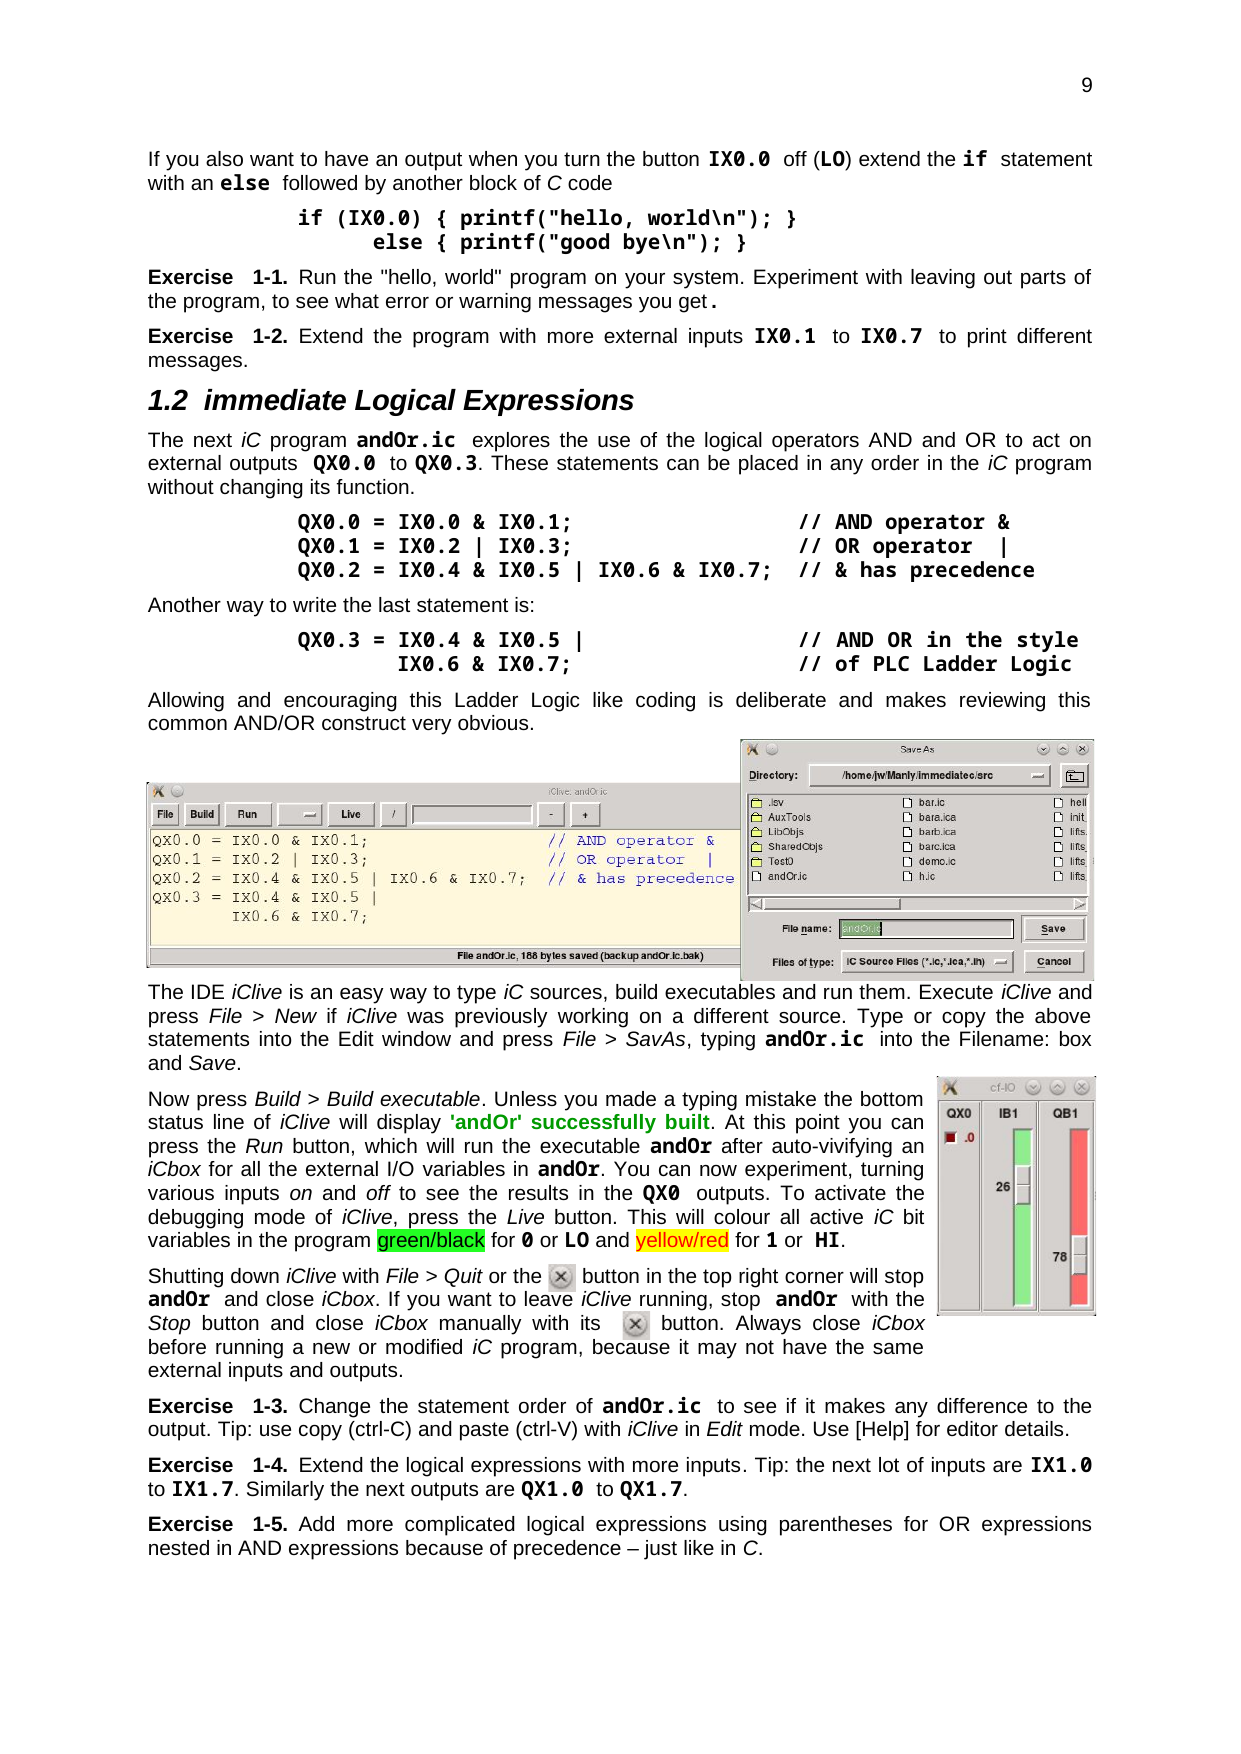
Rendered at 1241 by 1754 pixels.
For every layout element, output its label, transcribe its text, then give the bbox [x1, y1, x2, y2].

text Allowing and encouraging this Ladder Logic like coding is deliberate and makes reviewing this common AND/OR construct very obvious. [148, 688, 1092, 735]
text Exercise 1-2. Extend the program with more external inputs IX0.1 to IX0.7 to print different messages. [148, 325, 1092, 372]
text Exercise 1-4. Extend the logical expressions with more inputs. Tip: the next lot of inputs are IX1.0 to IX1.7. Similarly the next outputs are QX1.0 to QX1.7. [148, 1453, 1092, 1501]
text Exercise 1-3. Change the statement order of andOr.ic to see if it makes any difference to the output. Tip: use copy (ctrl-C) and paste (ctrl-V) with iClive in Edit mode. Use [Help] for editor details. [148, 1394, 1092, 1442]
text The IDE iClive is an easy way to type iC sources, build executables and run them. Execute iClive and press File > New if iClive was previously working on a different source. Type or copy the above statements into the Edit window and press File > SavAs, typing andOr.ic into the Filename: box and Save. [148, 968, 1092, 1075]
text The next iC program andOr.ic explores the use of the logical operators AND and OR to act on external outputs QX0.0 to QX0.3. These statements can be placed in any order in the iC program without changing its function. [148, 428, 1092, 499]
text Another way to write the last statement is: [148, 594, 1092, 617]
picture [548, 1264, 576, 1292]
text If you also want to have an output when you turn the button IX0.0 off (LO) extend the if statement with an else followed by another block of C code [148, 148, 1092, 195]
picture [936, 1076, 1097, 1316]
subtitle immediate Logical Expressions [148, 384, 1092, 416]
text Now press Build > Build executable. Unless you made a typing mistake the bottom status line of iClive will display 'andOr' successfully built. At this point you can press the Run button, which will run the executable andOr after auto-vivifying an iCbox for all the external I/O variables in andOr. You can now experiment, turning various inputs on and off to see the results in the QX0 outputs. To activate the debugging mode of iClive, press the Live button. This will colour all active iC bit variables in the program green/black for 0 or LO and yellow/red for 1 or HI. [148, 1087, 936, 1253]
text [148, 747, 740, 782]
text Exercise 1-1. Run the "hello, world" program on your system. Experiment with leaving out parts of the program, to see what error or warning messages you get. [148, 266, 1092, 313]
picture [146, 739, 1095, 981]
picture [622, 1311, 651, 1340]
text Shutting down iClive with File > Quit or the button in the top right corner will stop andOr and close iCbox. If you want to leave iClive running, stop andOr with the Stop button and close iCbox manually with its button. Always close iCbox before running a new or modified iC program, because it may not have the same external inputs and outputs. [148, 1264, 1092, 1383]
text Exercise 1-5. Add more complicated logical expressions using parentheses for OR expressions nested in AND expressions because of precedence – just like in C. [148, 1512, 1092, 1560]
text QX0.3 = IX0.4 & IX0.5 | // AND OR in the style IX0.6 & IX0.7; // of PLC Ladder Logic [298, 629, 1092, 676]
text if (IX0.0) { printf("hello, world\n"); } else { printf("good bye\n"); } [298, 207, 1092, 254]
text QX0.0 = IX0.0 & IX0.1; // AND operator & QX0.1 = IX0.2 | IX0.3; // OR operator | QX0.2 = IX0.4 & IX0.5 | IX0.6 & IX0.7; // & has precedence [298, 511, 1092, 582]
